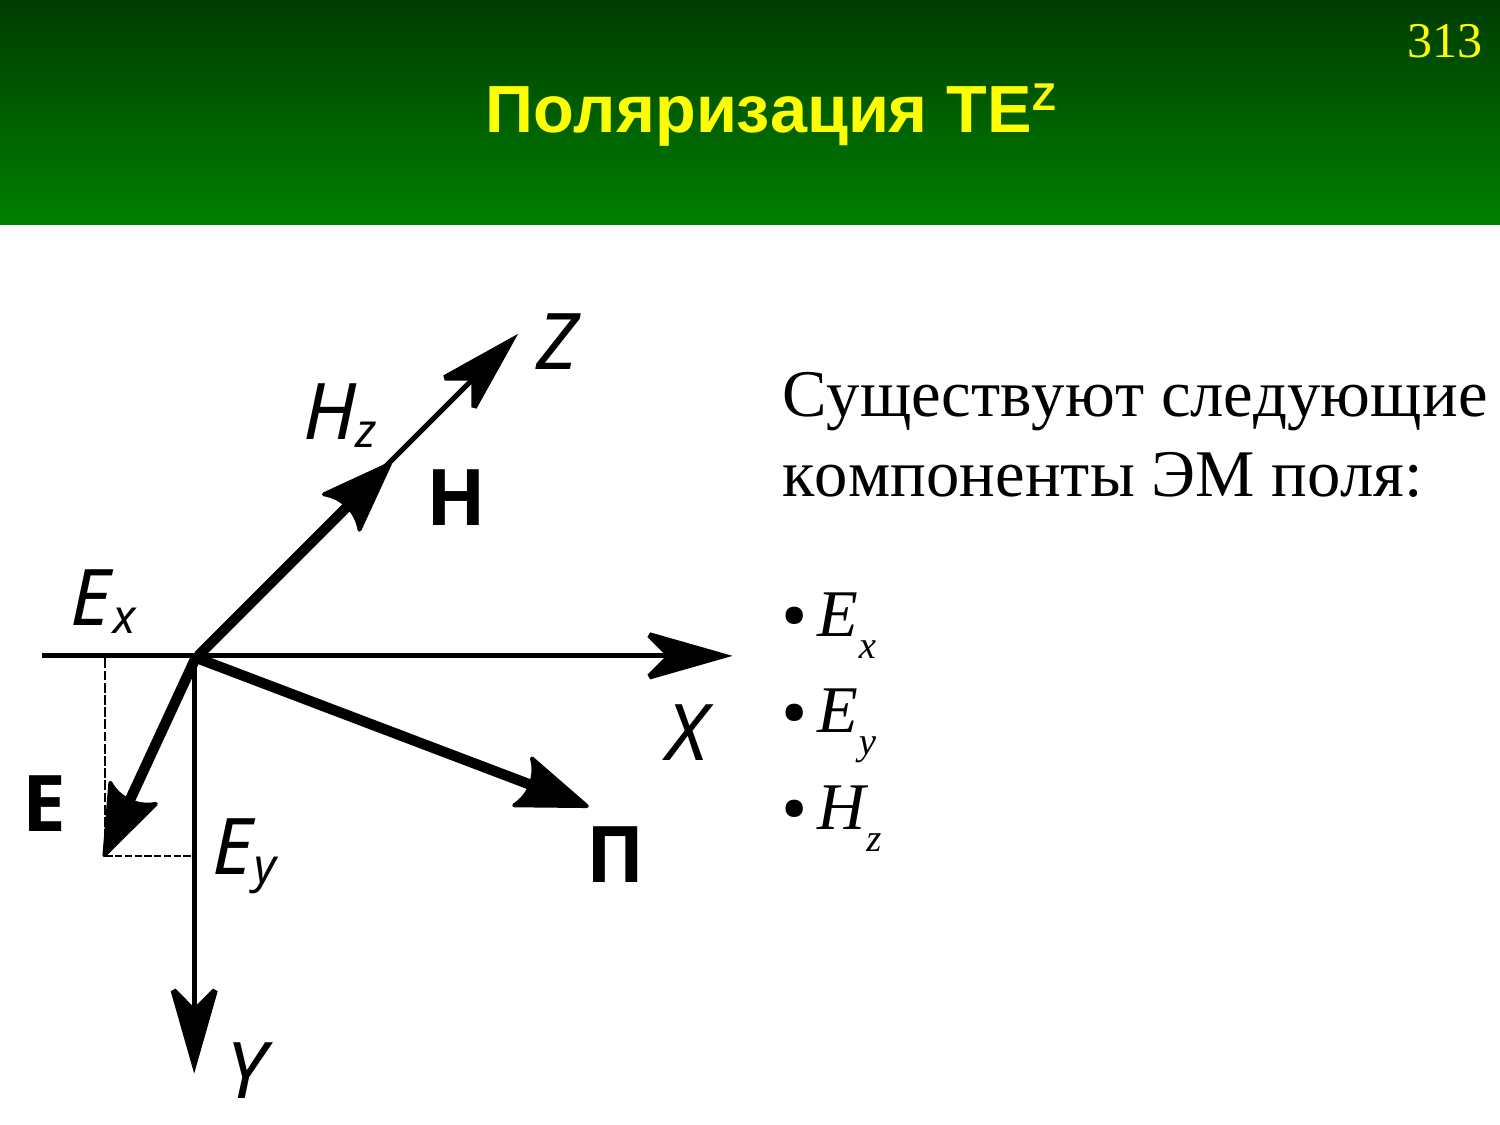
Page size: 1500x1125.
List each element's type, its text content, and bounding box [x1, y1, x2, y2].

text_box Существуют следующие компоненты ЭМ поля: Ex Ey Hz [767, 342, 1500, 867]
title Поляризация TEZ [100, 7, 1441, 204]
picture [29, 312, 733, 1099]
